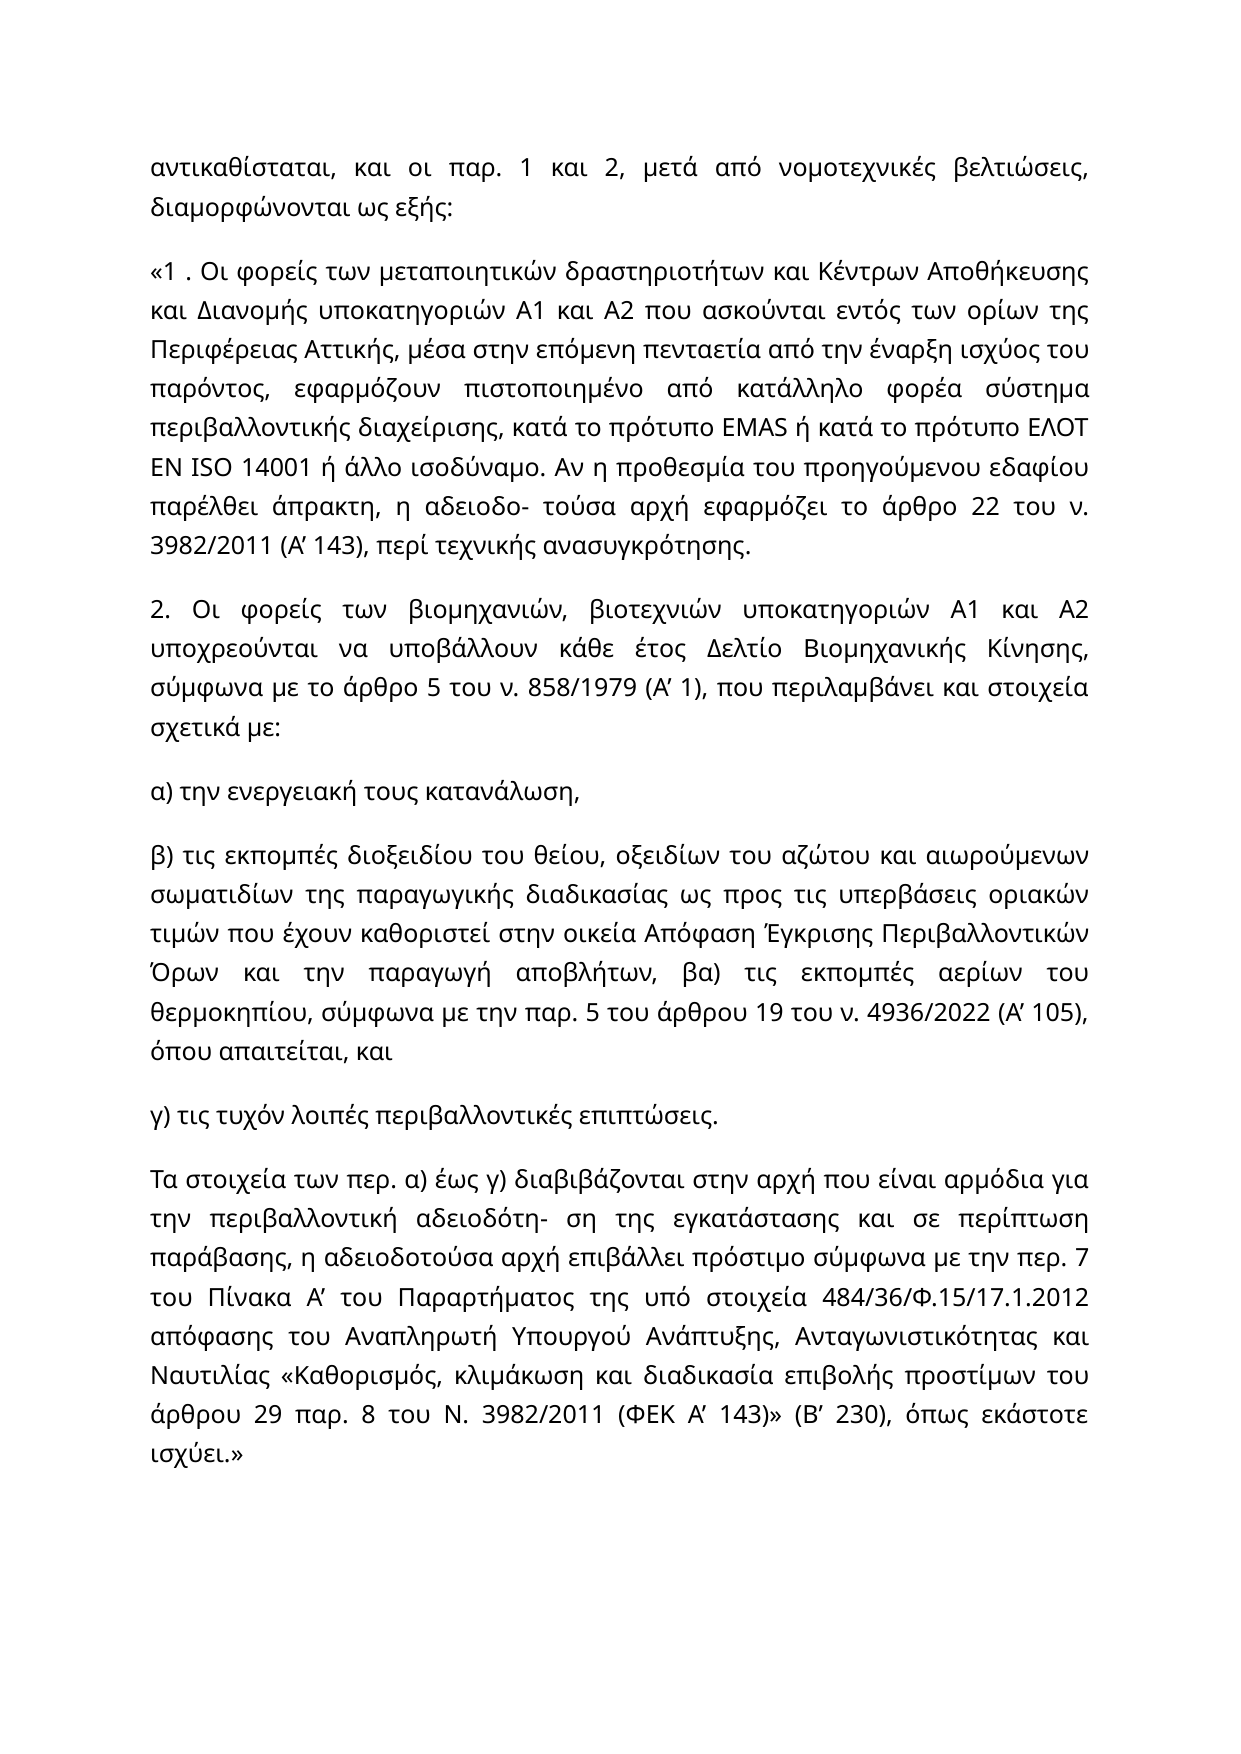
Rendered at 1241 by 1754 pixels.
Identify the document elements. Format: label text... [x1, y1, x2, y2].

text Τα στοιχεία των περ. α) έως γ) διαβιβάζονται στην αρχή που είναι αρμόδια για την περιβαλλοντική αδειοδότη- ση της εγκατάστασης και σε περίπτωση παράβασης, η αδειοδοτούσα αρχή επιβάλλει πρόστιμο σύμφωνα με την περ. 7 του Πίνακα Α’ του Παραρτήματος της υπό στοιχεία 484/36/Φ.15/17.1.2012 απόφασης του Αναπληρωτή Υπουργού Ανάπτυξης, Ανταγωνιστικότητας και Ναυτιλίας «Καθορισμός, κλιμάκωση και διαδικασία επιβολής προστίμων του άρθρου 29 παρ. 8 του Ν. 3982/2011 (ΦΕΚ Α’ 143)» (Β’ 230), όπως εκάστοτε ισχύει.» [150, 1162, 1090, 1470]
text αντικαθίσταται, και οι παρ. 1 και 2, μετά από νομοτεχνικές βελτιώσεις, διαμορφώνονται ως εξής: [150, 150, 1090, 223]
text β) τις εκπομπές διοξειδίου του θείου, οξειδίων του αζώτου και αιωρούμενων σωματιδίων της παραγωγικής διαδικασίας ως προς τις υπερβάσεις οριακών τιμών που έχουν καθοριστεί στην οικεία Απόφαση Έγκρισης Περιβαλλοντικών Όρων και την παραγωγή αποβλήτων, βα) τις εκπομπές αερίων του θερμοκηπίου, σύμφωνα με την παρ. 5 του άρθρου 19 του ν. 4936/2022 (Α’ 105), όπου απαιτείται, και [150, 837, 1090, 1067]
text «1 . Οι φορείς των μεταποιητικών δραστηριοτήτων και Κέντρων Αποθήκευσης και Διανομής υποκατηγοριών Α1 και A2 που ασκούνται εντός των ορίων της Περιφέρειας Αττικής, μέσα στην επόμενη πενταετία από την έναρξη ισχύος του παρόντος, εφαρμόζουν πιστοποιημένο από κατάλληλο φορέα σύστημα περιβαλλοντικής διαχείρισης, κατά το πρότυπο ΕΜΑS ή κατά το πρότυπο ΕΛΟΤ ΕΝ ISO 14001 ή άλλο ισοδύναμο. Αν η προθεσμία του προηγούμενου εδαφίου παρέλθει άπρακτη, η αδειοδο- τούσα αρχή εφαρμόζει το άρθρο 22 του ν. 3982/2011 (Α’ 143), περί τεχνικής ανασυγκρότησης. [150, 253, 1090, 562]
text α) την ενεργειακή τους κατανάλωση, [150, 773, 1090, 807]
text 2. Οι φορείς των βιομηχανιών, βιοτεχνιών υποκατηγοριών Α1 και Α2 υποχρεούνται να υποβάλλουν κάθε έτος Δελτίο Βιομηχανικής Κίνησης, σύμφωνα με το άρθρο 5 του ν. 858/1979 (Α’ 1), που περιλαμβάνει και στοιχεία σχετικά με: [150, 592, 1090, 743]
text γ) τις τυχόν λοιπές περιβαλλοντικές επιπτώσεις. [150, 1097, 1090, 1132]
